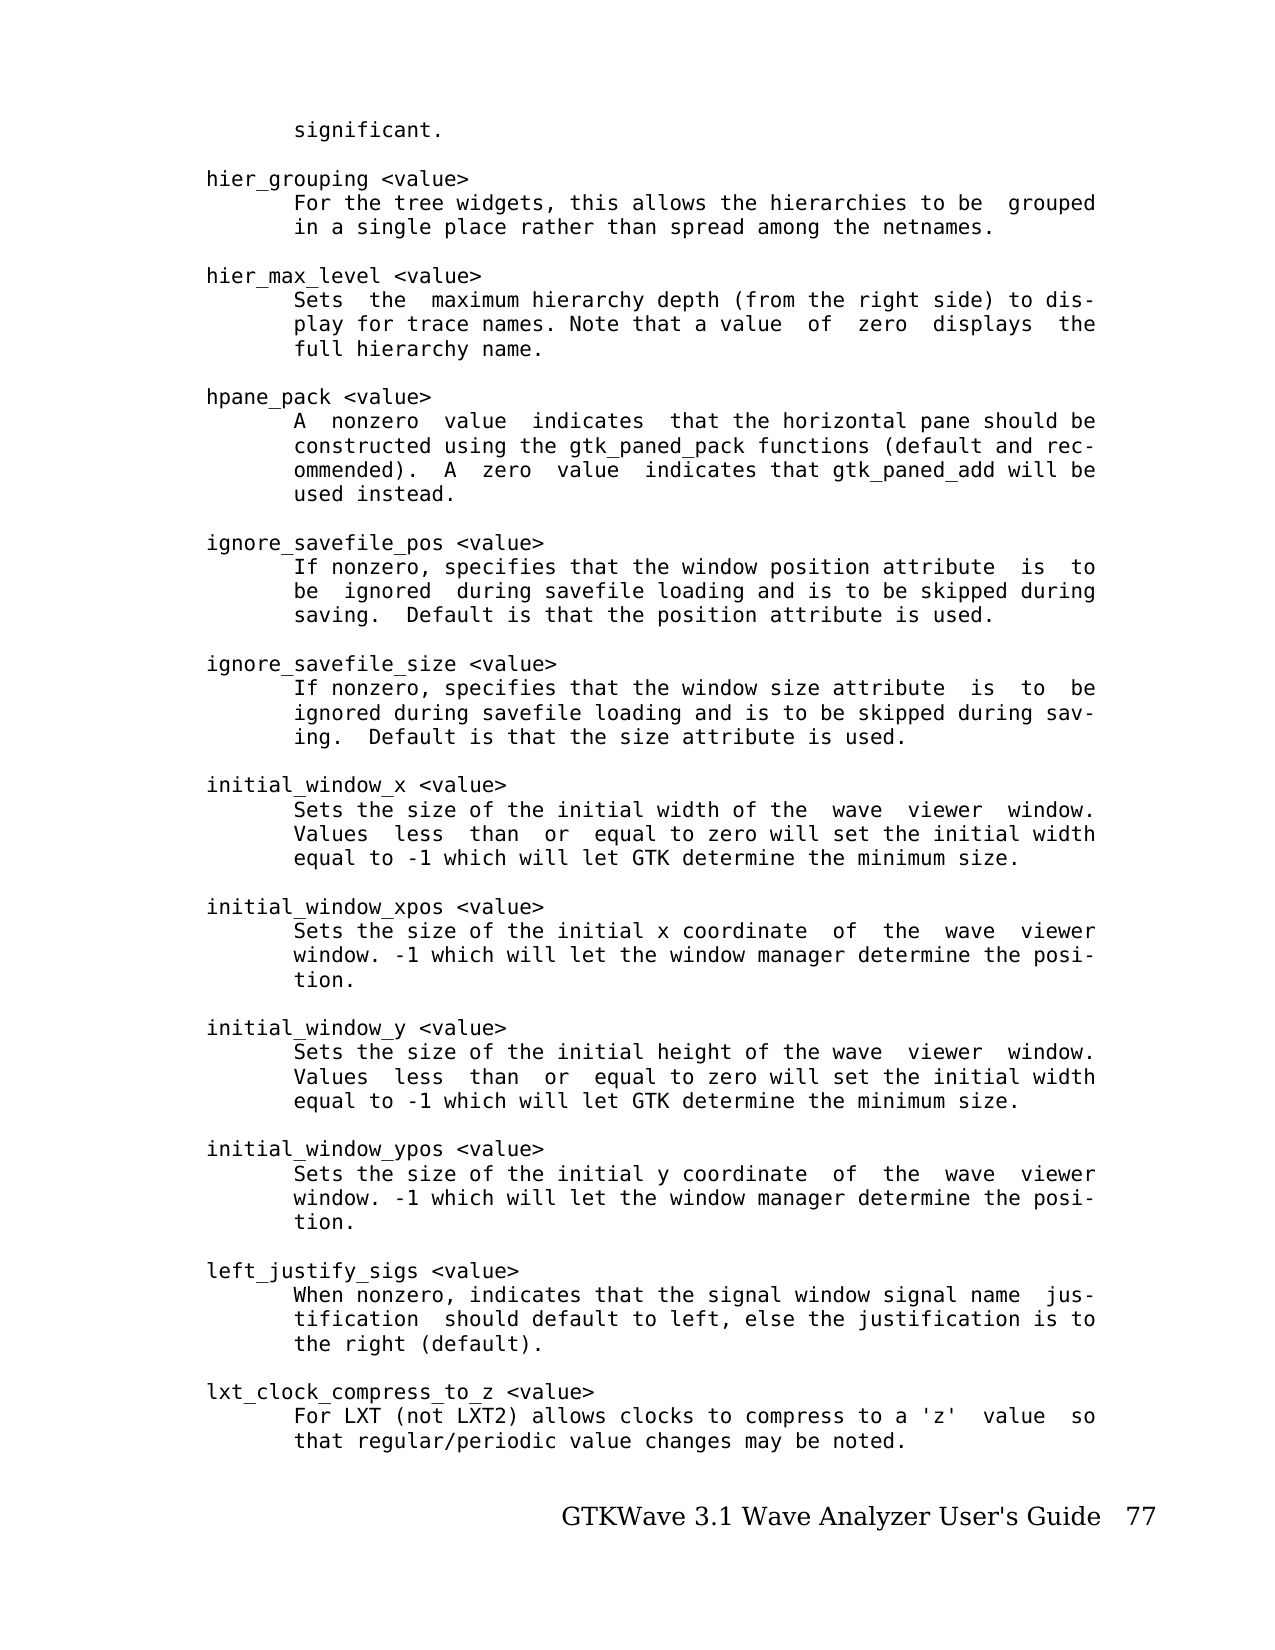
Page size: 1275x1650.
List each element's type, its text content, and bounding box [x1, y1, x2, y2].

text hpane_pack <value> [118, 385, 1157, 409]
text left_justify_sigs <value> [118, 1259, 1157, 1283]
text the right (default). [118, 1332, 1157, 1356]
text tion. [118, 1210, 1157, 1234]
text If nonzero, specifies that the window size attribute is to be [118, 676, 1157, 701]
text ommended). A zero value indicates that gtk_paned_add will be [118, 458, 1157, 482]
text Values less than or equal to zero will set the initial width [118, 1065, 1157, 1089]
text initial_window_y <value> [118, 1016, 1157, 1040]
text equal to -1 which will let GTK determine the minimum size. [118, 1089, 1157, 1113]
text A nonzero value indicates that the horizontal pane should be [118, 409, 1157, 434]
text For the tree widgets, this allows the hierarchies to be grouped [118, 191, 1157, 215]
text Sets the size of the initial x coordinate of the wave viewer [118, 919, 1157, 943]
text full hierarchy name. [118, 337, 1157, 361]
text ignored during savefile loading and is to be skipped during sav- [118, 701, 1157, 725]
text tification should default to left, else the justification is to [118, 1307, 1157, 1332]
text initial_window_xpos <value> [118, 895, 1157, 919]
text Sets the size of the initial width of the wave viewer window. [118, 798, 1157, 822]
text When nonzero, indicates that the signal window signal name jus- [118, 1283, 1157, 1307]
text hier_max_level <value> [118, 264, 1157, 288]
text Sets the size of the initial y coordinate of the wave viewer [118, 1162, 1157, 1186]
text that regular/periodic value changes may be noted. [118, 1429, 1157, 1453]
text ing. Default is that the size attribute is used. [118, 725, 1157, 749]
text used instead. [118, 482, 1157, 506]
text equal to -1 which will let GTK determine the minimum size. [118, 846, 1157, 871]
text hier_grouping <value> [118, 167, 1157, 191]
text If nonzero, specifies that the window position attribute is to [118, 555, 1157, 579]
text window. -1 which will let the window manager determine the posi- [118, 1186, 1157, 1210]
text saving. Default is that the position attribute is used. [118, 603, 1157, 628]
text be ignored during savefile loading and is to be skipped during [118, 579, 1157, 603]
text initial_window_ypos <value> [118, 1137, 1157, 1162]
text tion. [118, 968, 1157, 992]
text lxt_clock_compress_to_z <value> [118, 1380, 1157, 1404]
text ignore_savefile_pos <value> [118, 531, 1157, 555]
text Values less than or equal to zero will set the initial width [118, 822, 1157, 846]
text window. -1 which will let the window manager determine the posi- [118, 943, 1157, 968]
text constructed using the gtk_paned_pack functions (default and rec- [118, 434, 1157, 458]
text in a single place rather than spread among the netnames. [118, 215, 1157, 239]
text significant. [118, 118, 1157, 142]
text Sets the maximum hierarchy depth (from the right side) to dis- [118, 288, 1157, 312]
text initial_window_x <value> [118, 773, 1157, 798]
text ignore_savefile_size <value> [118, 652, 1157, 676]
text Sets the size of the initial height of the wave viewer window. [118, 1040, 1157, 1065]
text For LXT (not LXT2) allows clocks to compress to a 'z' value so [118, 1404, 1157, 1429]
text play for trace names. Note that a value of zero displays the [118, 312, 1157, 337]
